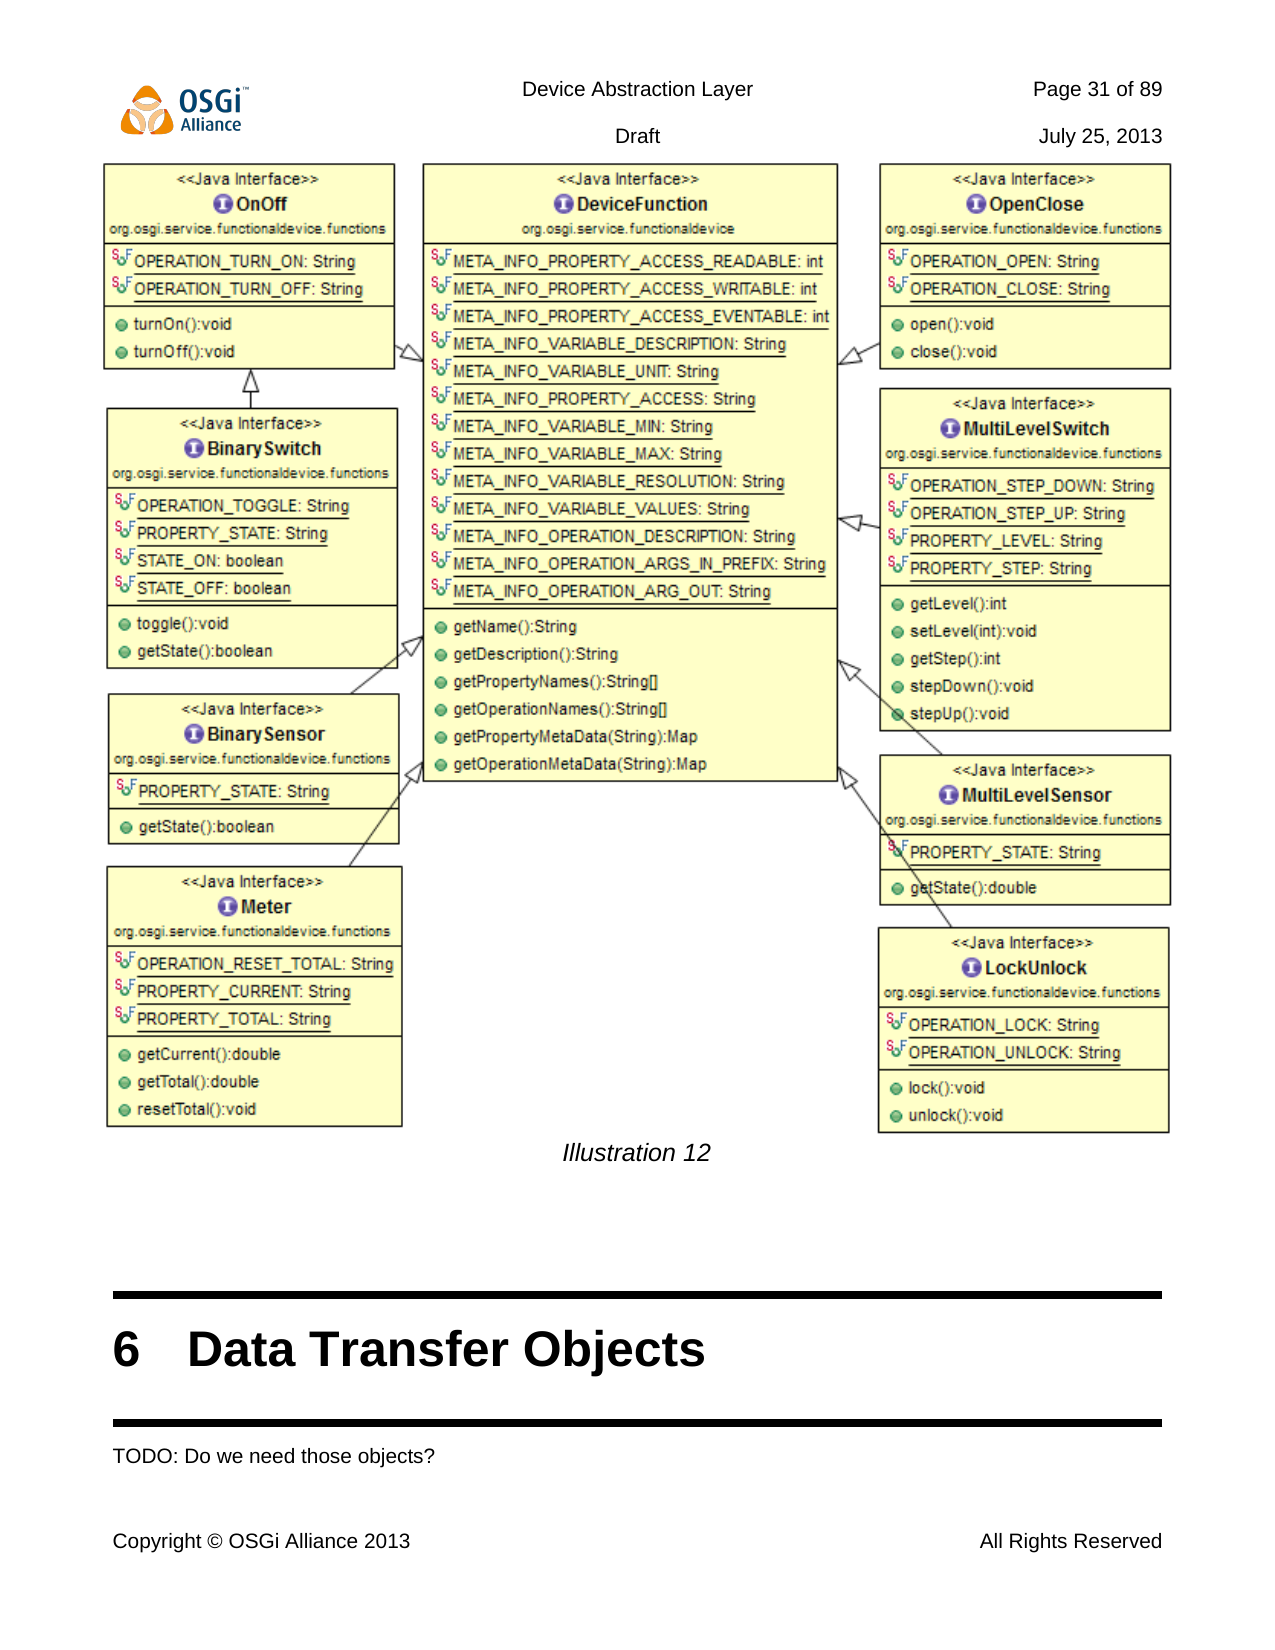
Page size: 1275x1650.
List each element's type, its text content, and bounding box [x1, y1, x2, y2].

subtitle Data Transfer Objects [112, 1292, 1162, 1427]
text Illustration 12 [99, 1138, 1176, 1167]
picture [113, 78, 257, 142]
text TODO: Do we need those objects? [112, 1444, 1162, 1468]
picture [99, 159, 1176, 1138]
